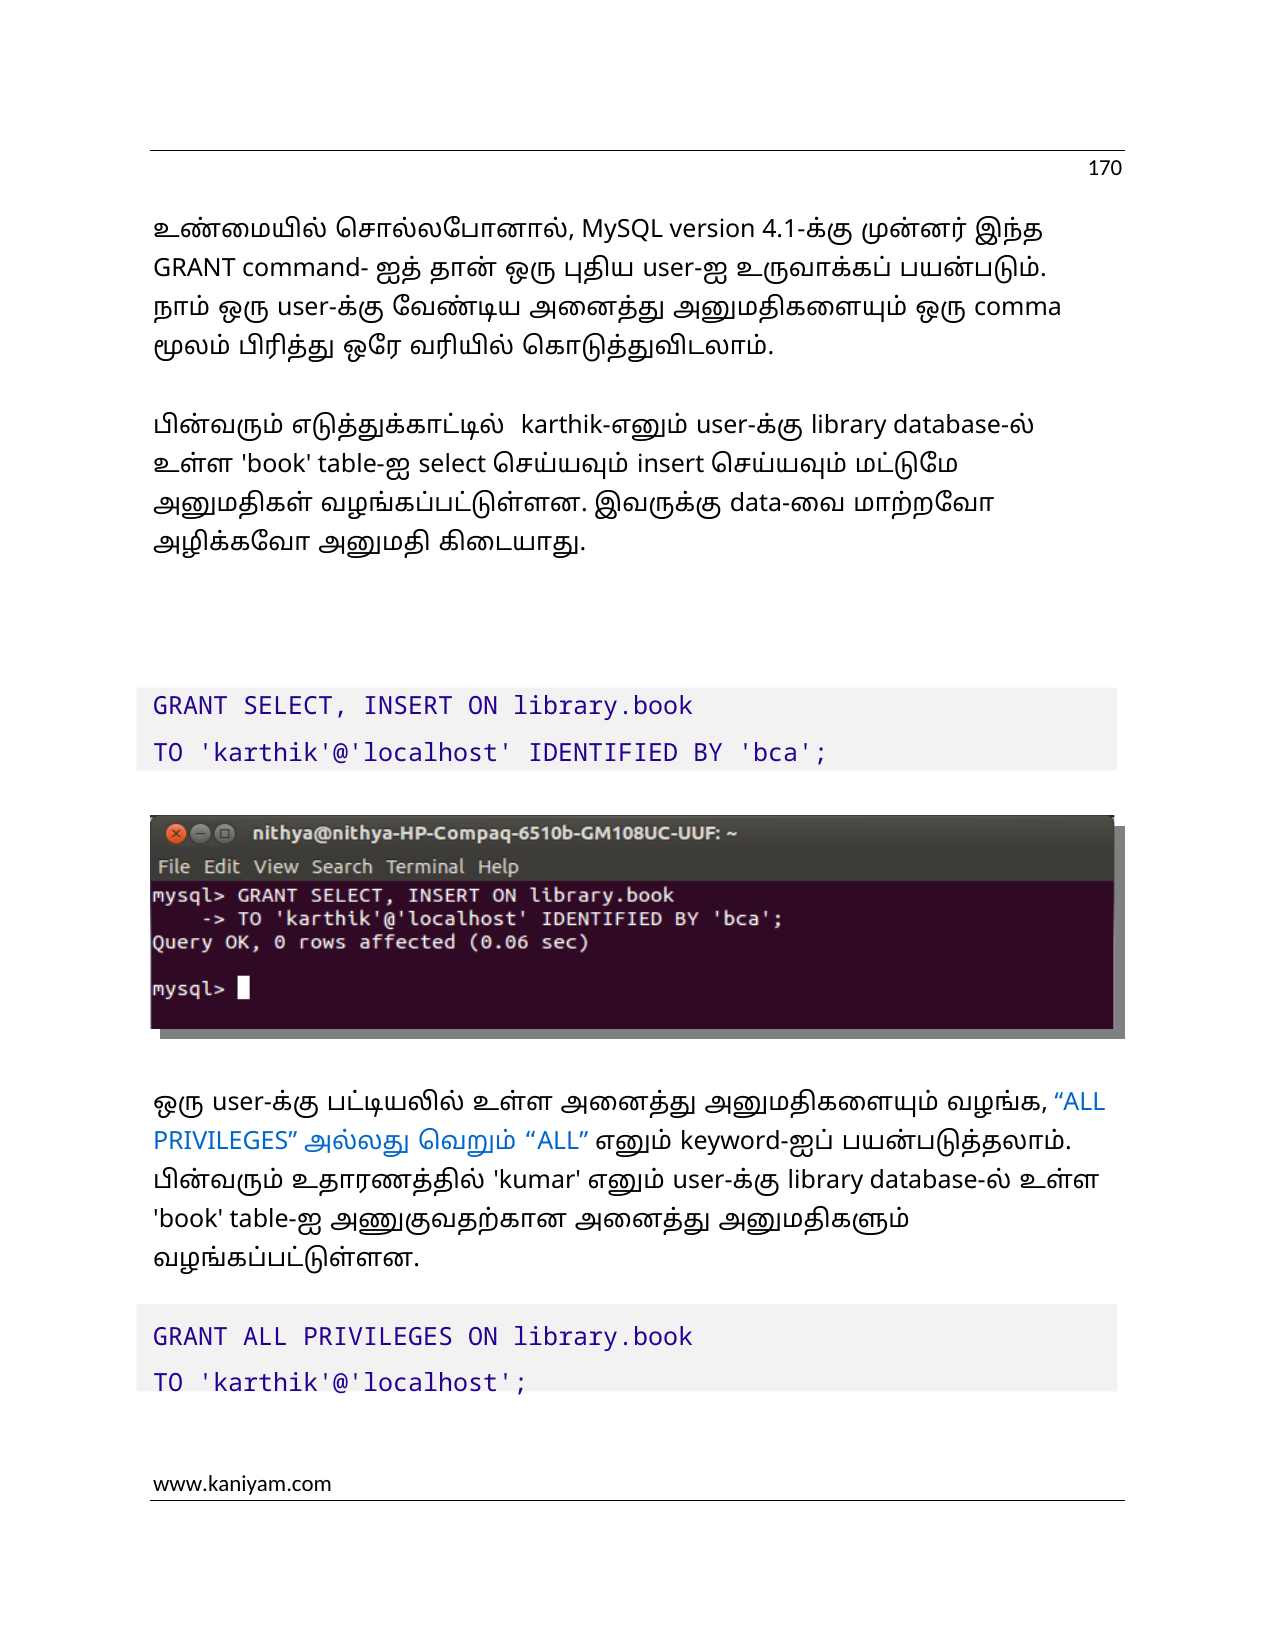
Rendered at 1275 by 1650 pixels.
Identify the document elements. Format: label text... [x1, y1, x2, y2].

picture [150, 815, 1115, 1029]
text TO 'karthik'@'localhost' IDENTIFIED BY 'bca'; [153, 734, 1122, 803]
text உண்மையில் சொல்லபோனால், MySQL version 4.1-க்கு முன்னர் இந்த GRANT command- ஐத் தான் ஒரு புதிய user-ஐ உருவாக்கப் பயன்படும். நாம் ஒரு user-க்கு வேண்டிய அனைத்து அனுமதிகளையும் ஒரு comma மூலம் பிரித்து ஒரே வரியில் கொடுத்துவிடலாம். [153, 211, 1122, 362]
text ஒரு user-க்கு பட்டியலில் உள்ள அனைத்து அனுமதிகளையும் வழங்க, “ALL PRIVILEGES” அல்லது வெறும் “ALL” எனும் keyword-ஐப் பயன்படுத்தலாம். பின்வரும் உதாரணத்தில் 'kumar' எனும் user-க்கு library database-ல் உள்ள 'book' table-ஐ அணுகுவதற்கான அனைத்து அனுமதிகளும் வழங்கப்பட்டுள்ளன. [153, 1029, 1122, 1274]
text பின்வரும் எடுத்துக்காட்டில் karthik-எனும் user-க்கு library database-ல் உள்ள 'book' table-ஐ select செய்யவும் insert செய்யவும் மட்டுமே அனுமதிகள் வழங்கப்பட்டுள்ளன. இவருக்கு data-வை மாற்றவோ அழிக்கவோ அனுமதி கிடையாது. [153, 406, 1122, 558]
text TO 'karthik'@'localhost'; [153, 1365, 1122, 1399]
